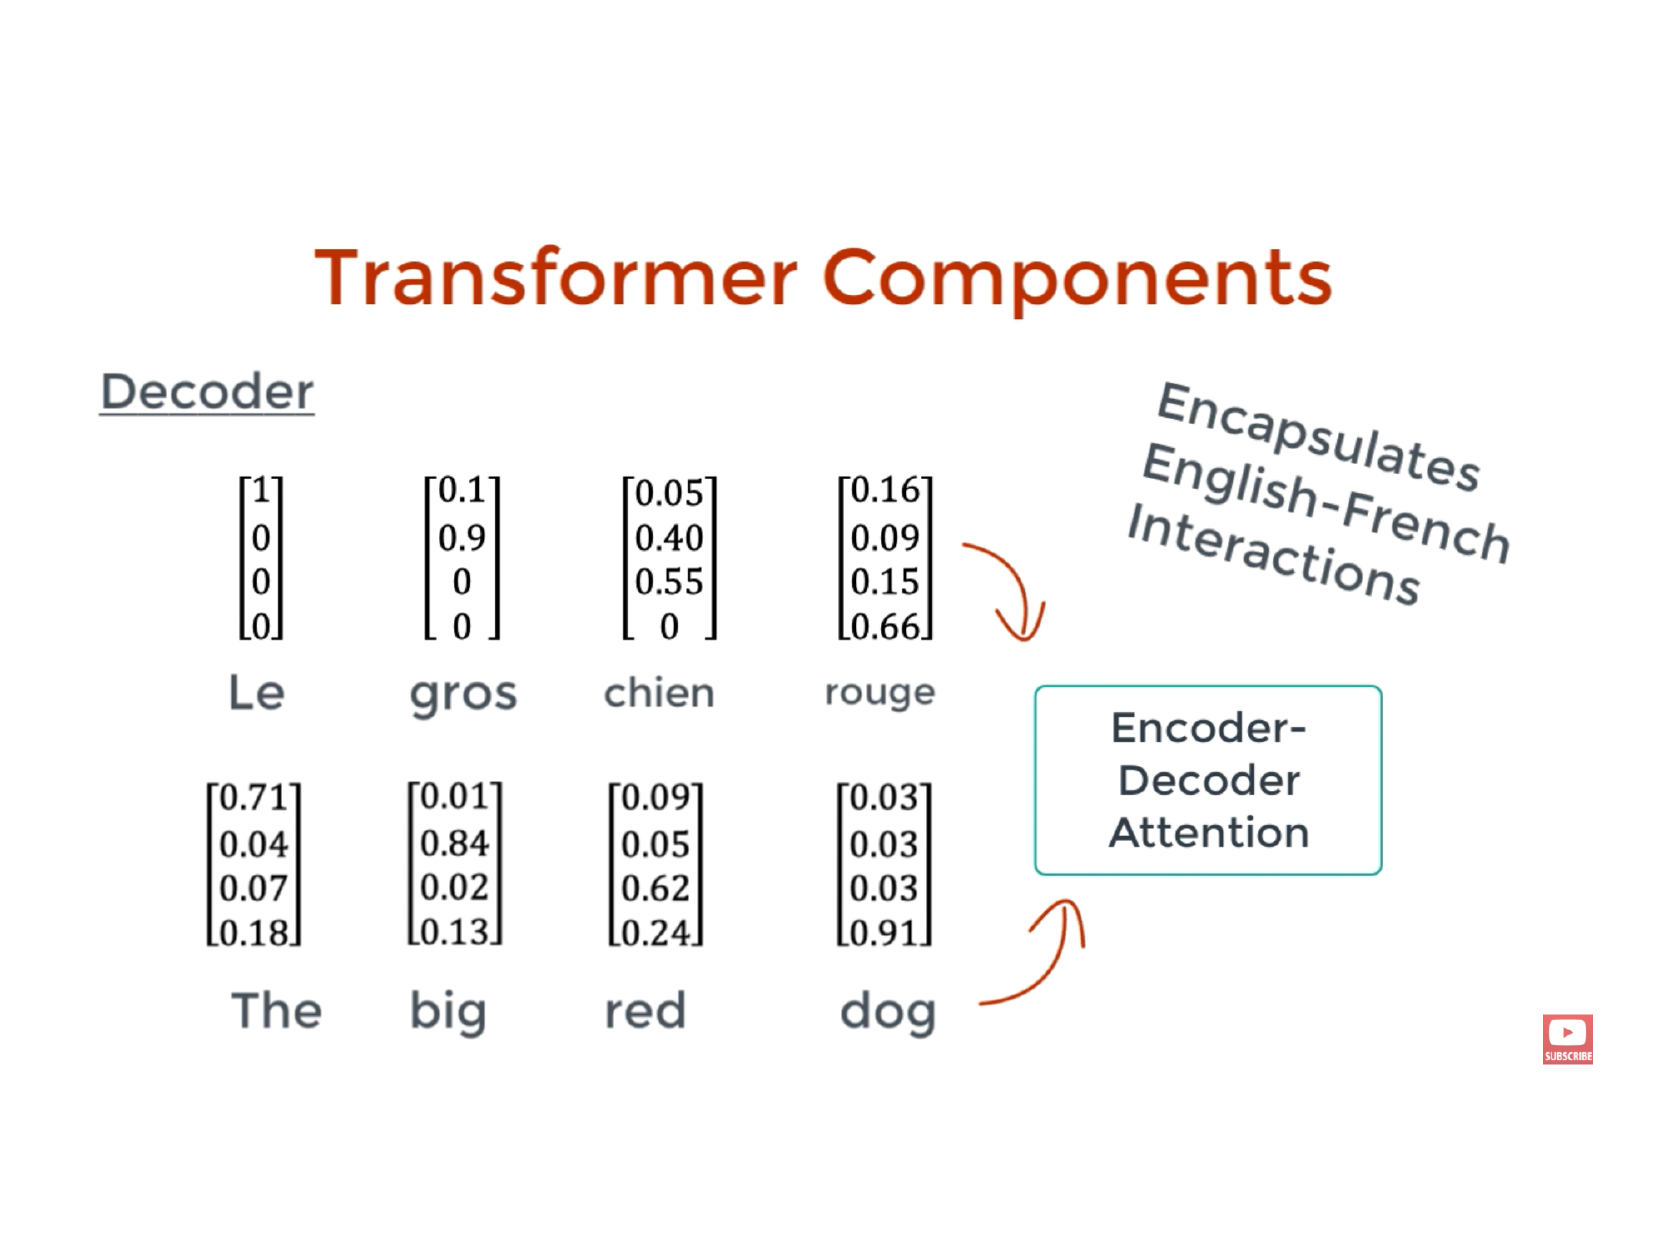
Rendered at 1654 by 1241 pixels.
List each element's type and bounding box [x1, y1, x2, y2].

picture [23, 195, 1621, 1094]
